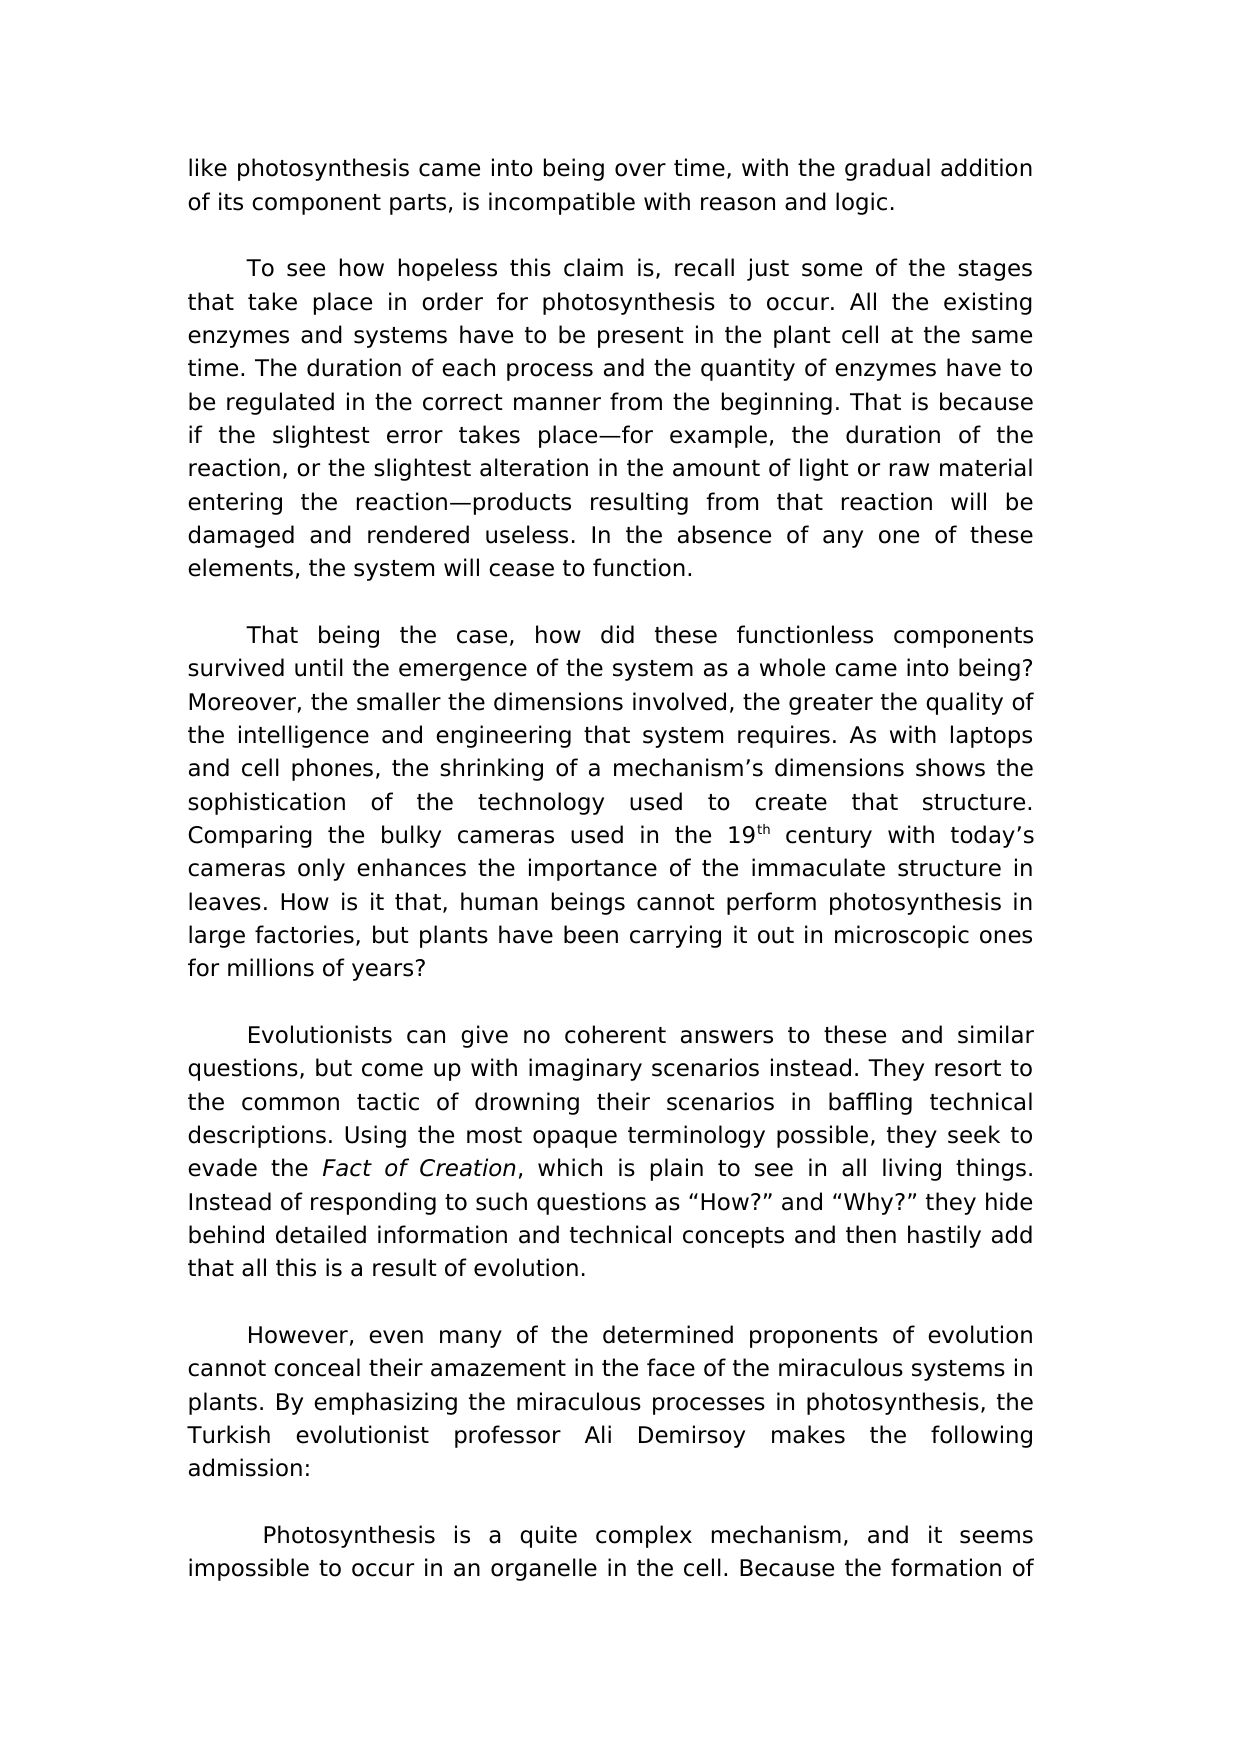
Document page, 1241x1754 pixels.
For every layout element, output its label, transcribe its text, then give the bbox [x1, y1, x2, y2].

text Evolutionists can give no coherent answers to these and similar questions, but come up with imaginary scenarios instead. They resort to the common tactic of drowning their scenarios in baffling technical descriptions. Using the most opaque terminology possible, they seek to evade the Fact of Creation, which is plain to see in all living things. Instead of responding to such questions as “How?” and “Why?” they hide behind detailed information and technical concepts and then hastily add that all this is a result of evolution. [187, 1017, 1035, 1283]
text Photosynthesis is a quite complex mechanism, and it seems impossible to occur in an organelle in the cell. Because the formation of [187, 1517, 1035, 1583]
text To see how hopeless this claim is, recall just some of the stages that take place in order for photosynthesis to occur. All the existing enzymes and systems have to be present in the plant cell at the same time. The duration of each process and the quantity of enzymes have to be regulated in the correct manner from the beginning. That is because if the slightest error takes place—for example, the duration of the reaction, or the slightest alteration in the amount of light or raw material entering the reaction—products resulting from that reaction will be damaged and rendered useless. In the absence of any one of these elements, the system will cease to function. [187, 250, 1035, 583]
text That being the case, how did these functionless components survived until the emergence of the system as a whole came into being? Moreover, the smaller the dimensions involved, the greater the quality of the intelligence and engineering that system requires. As with laptops and cell phones, the shrinking of a mechanism’s dimensions shows the sophistication of the technology used to create that structure. Comparing the bulky cameras used in the 19th century with today’s cameras only enhances the importance of the immaculate structure in leaves. How is it that, human beings cannot perform photosynthesis in large factories, but plants have been carrying it out in microscopic ones for millions of years? [187, 617, 1035, 983]
text However, even many of the determined proponents of evolution cannot conceal their amazement in the face of the miraculous systems in plants. By emphasizing the miraculous processes in photosynthesis, the Turkish evolutionist professor Ali Demirsoy makes the following admission: [187, 1317, 1035, 1483]
text like photosynthesis came into being over time, with the gradual addition of its component parts, is incompatible with reason and logic. [187, 150, 1035, 217]
